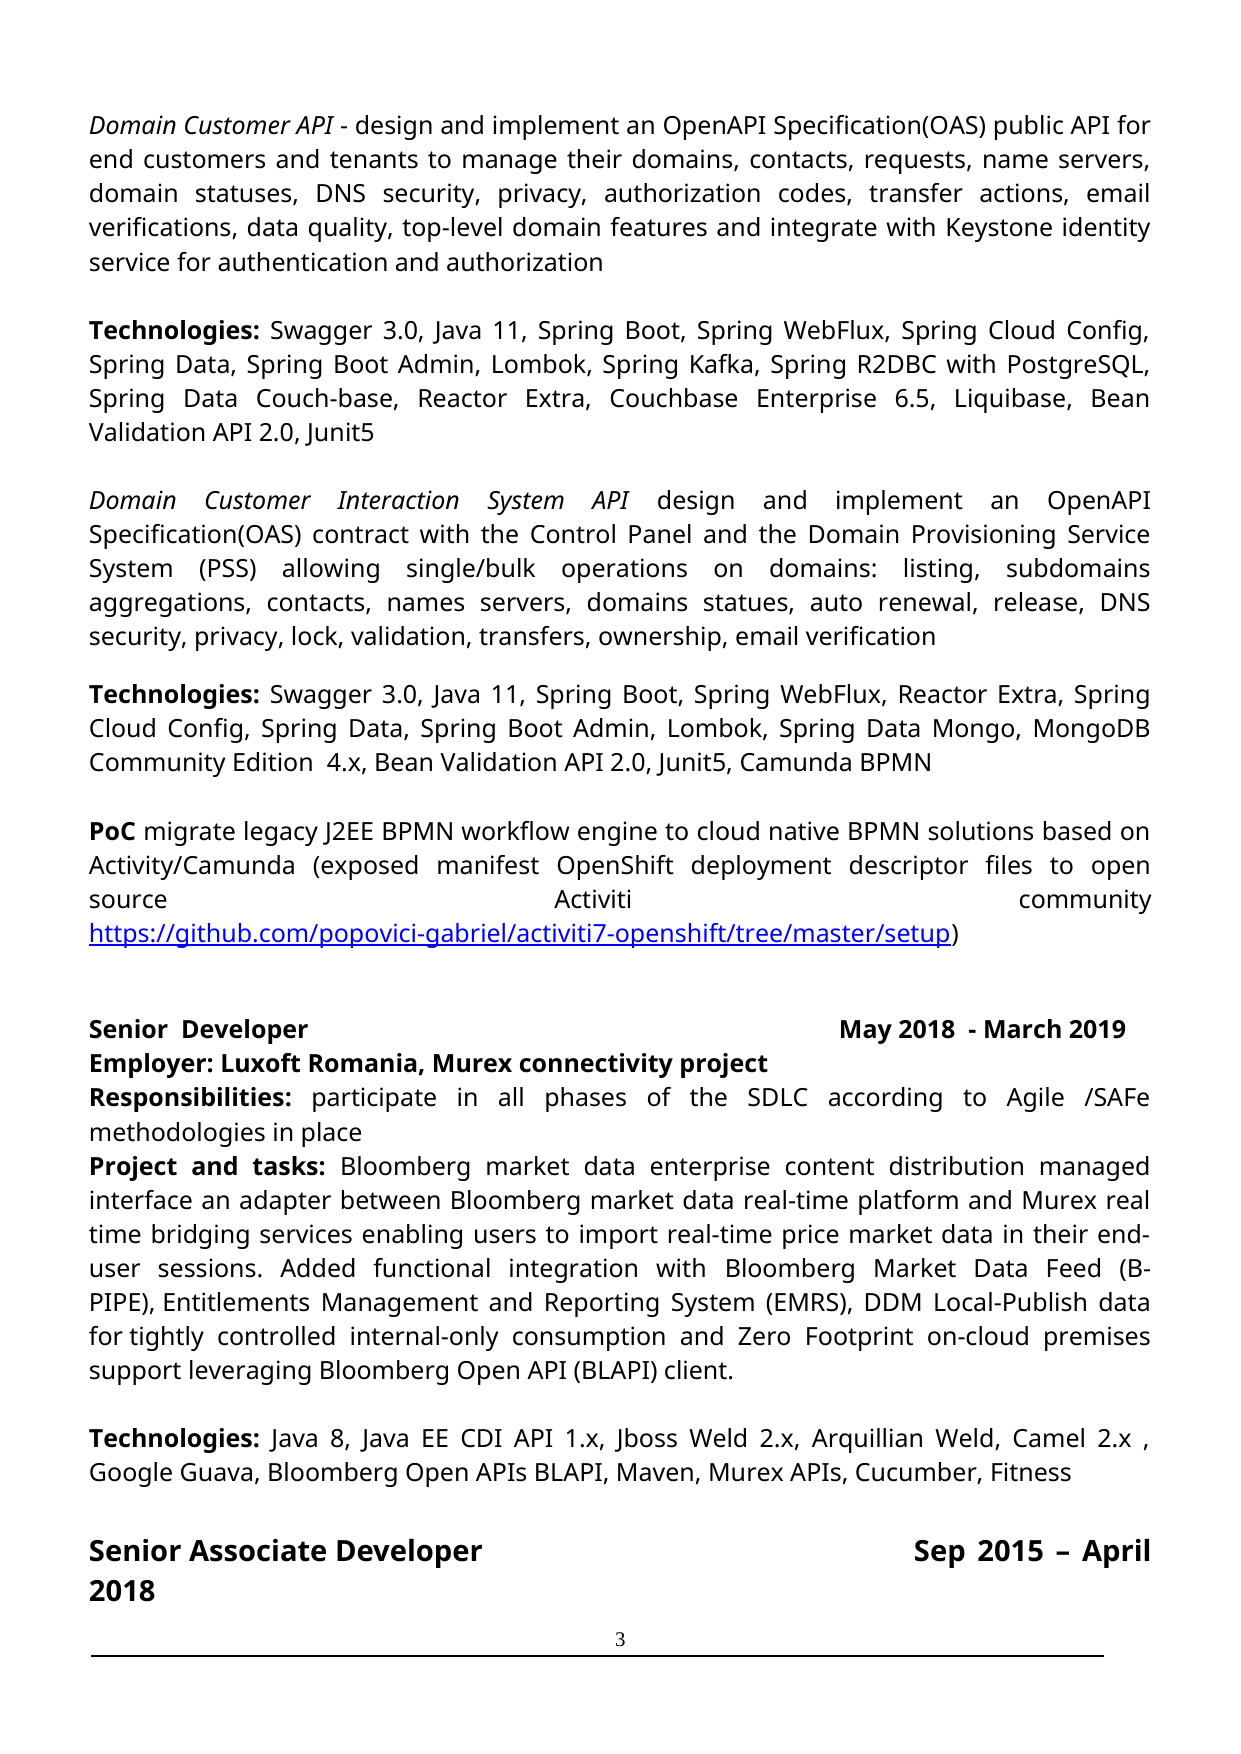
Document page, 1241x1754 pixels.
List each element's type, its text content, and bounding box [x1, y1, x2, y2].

text PoC migrate legacy J2EE BPMN workflow engine to cloud native BPMN solutions based on Activity/Camunda (exposed manifest OpenShift deployment descriptor files to open source Activiti community https://github.com/popovici-gabriel/activiti7-openshift/tree/master/setup) [89, 813, 1152, 949]
text Responsibilities: participate in all phases of the SDLC according to Agile /SAFe methodologies in place [89, 1080, 1152, 1148]
text Project and tasks: Bloomberg market data enterprise content distribution managed interface an adapter between Bloomberg market data real-time platform and Murex real time bridging services enabling users to import real-time price market data in their end-user sessions. Added functional integration with Bloomberg Market Data Feed (B-PIPE), Entitlements Management and Reporting System (EMRS), DDM Local-Publish data for tightly controlled internal-only consumption and Zero Footprint on-cloud premises support leveraging Bloomberg Open API (BLAPI) client. [89, 1148, 1152, 1387]
text Employer: Luxoft Romania, Murex connectivity project [89, 1046, 1152, 1080]
text Domain Customer API - design and implement an OpenAPI Specification(OAS) public API for end customers and tenants to manage their domains, contacts, requests, name servers, domain statuses, DNS security, privacy, authorization codes, transfer actions, email verifications, data quality, top-level domain features and integrate with Keystone identity service for authentication and authorization [89, 108, 1152, 278]
text Senior Developer May 2018 - March 2019 [89, 1012, 1152, 1046]
text Senior Associate Developer Sep 2015 – April 2018 [89, 1531, 1152, 1610]
text Technologies: Java 8, Java EE CDI API 1.x, Jboss Weld 2.x, Arquillian Weld, Camel 2.x , Google Guava, Bloomberg Open APIs BLAPI, Maven, Murex APIs, Cucumber, Fitness [89, 1421, 1152, 1489]
text Domain Customer Interaction System API design and implement an OpenAPI Specification(OAS) contract with the Control Panel and the Domain Provisioning Service System (PSS) allowing single/bulk operations on domains: listing, subdomains aggregations, contacts, names servers, domains statues, auto renewal, release, DNS security, privacy, lock, validation, transfers, ownership, email verification [89, 483, 1152, 653]
text Technologies: Swagger 3.0, Java 11, Spring Boot, Spring WebFlux, Spring Cloud Config, Spring Data, Spring Boot Admin, Lombok, Spring Kafka, Spring R2DBC with PostgreSQL, Spring Data Couch-base, Reactor Extra, Couchbase Enterprise 6.5, Liquibase, Bean Validation API 2.0, Junit5 [89, 312, 1152, 448]
text Technologies: Swagger 3.0, Java 11, Spring Boot, Spring WebFlux, Reactor Extra, Spring Cloud Config, Spring Data, Spring Boot Admin, Lombok, Spring Data Mongo, MongoDB Community Edition 4.x, Bean Validation API 2.0, Junit5, Camunda BPMN [89, 677, 1152, 779]
